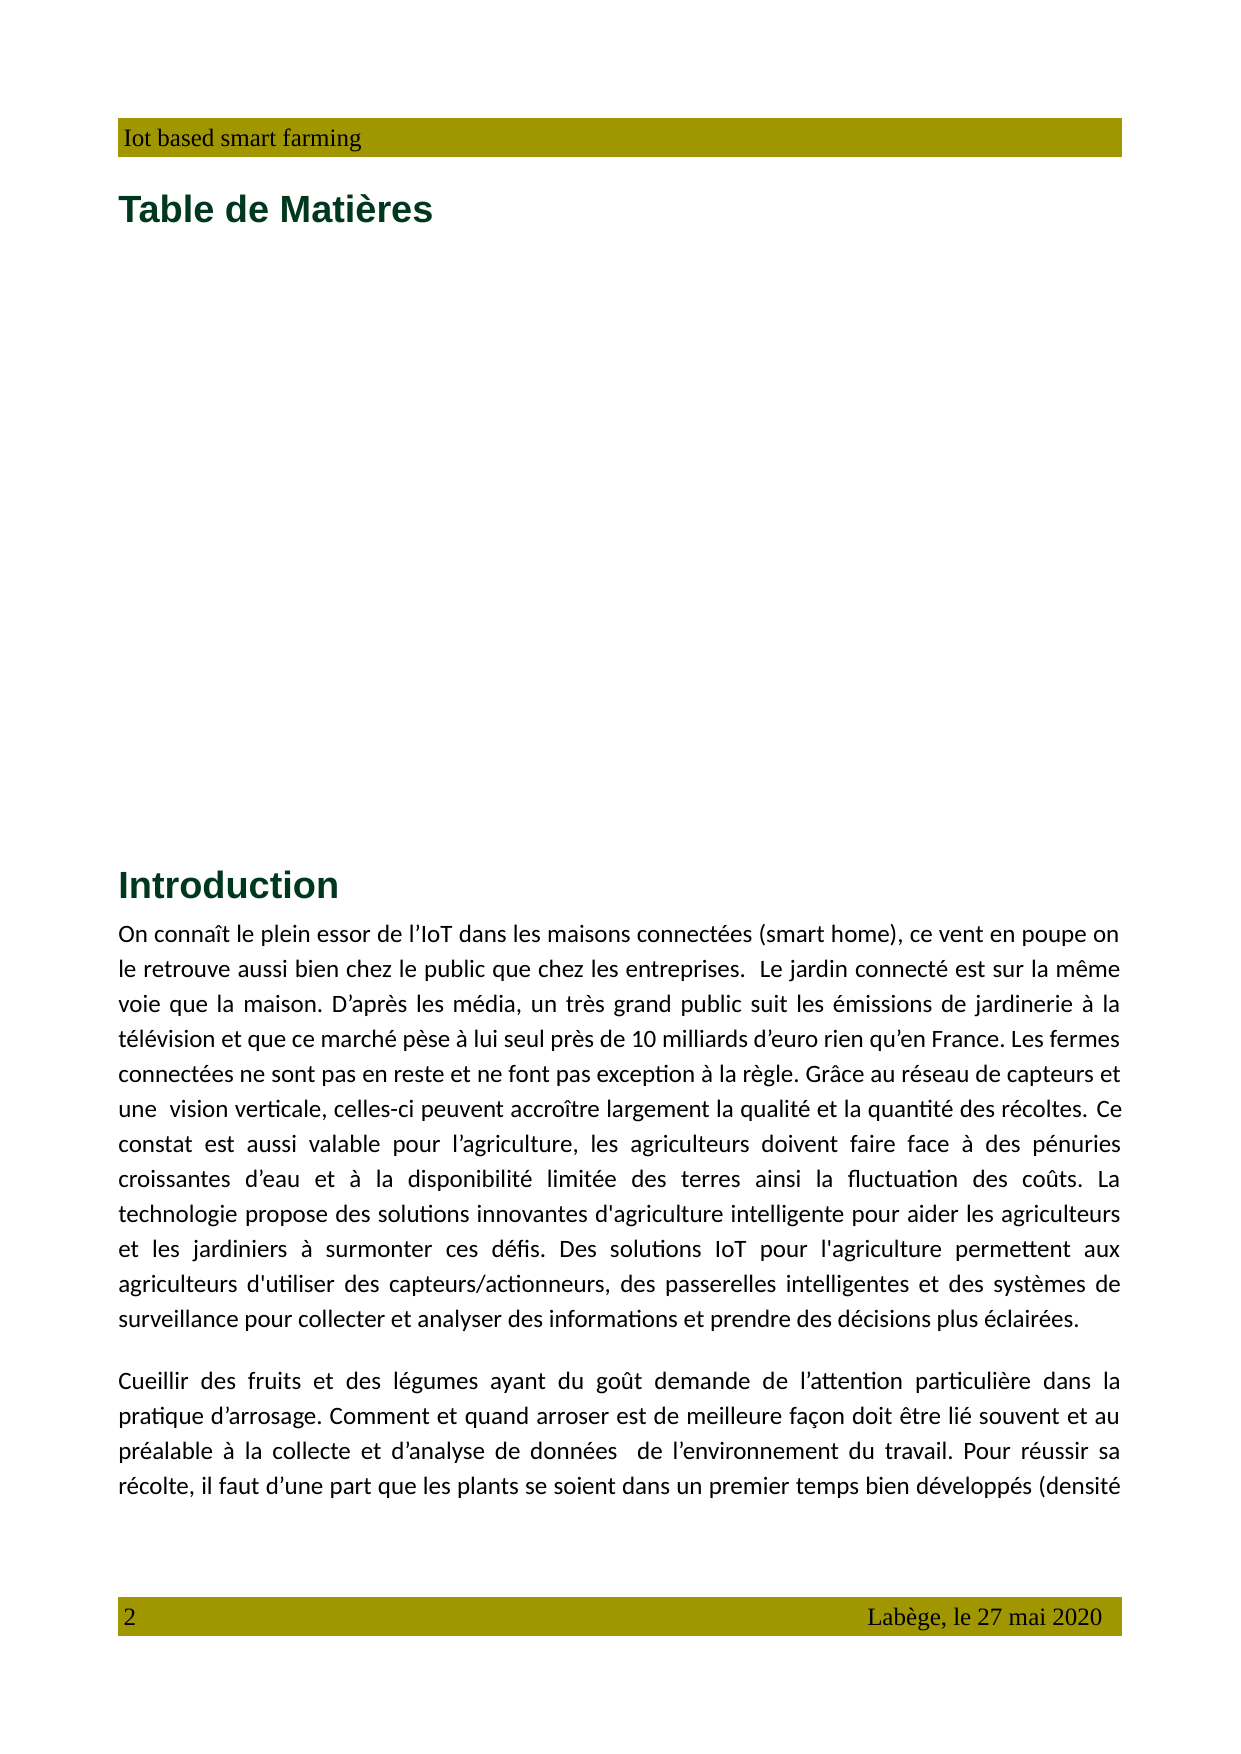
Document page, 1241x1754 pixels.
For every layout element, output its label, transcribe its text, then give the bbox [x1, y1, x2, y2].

subtitle Introduction [118, 862, 1122, 906]
subtitle Table de Matières [118, 187, 1122, 230]
text Cueillir des fruits et des légumes ayant du goût demande de l’attention particulière dans la pratique d’arrosage. Comment et quand arroser est de meilleure façon doit être lié souvent et au préalable à la collecte et d’analyse de données de l’environnement du travail. Pour réussir sa récolte, il faut d’une part que les plants se soient dans un premier temps bien développés (densité [118, 1365, 1122, 1500]
text On connaît le plein essor de l’IoT dans les maisons connectées (smart home), ce vent en poupe on le retrouve aussi bien chez le public que chez les entreprises. Le jardin connecté est sur la même voie que la maison. D’après les média, un très grand public suit les émissions de jardinerie à la télévision et que ce marché pèse à lui seul près de 10 milliards d’euro rien qu’en France. Les fermes connectées ne sont pas en reste et ne font pas exception à la règle. Grâce au réseau de capteurs et une vision verticale, celles-ci peuvent accroître largement la qualité et la quantité des récoltes. Ce constat est aussi valable pour l’agriculture, les agriculteurs doivent faire face à des pénuries croissantes d’eau et à la disponibilité limitée des terres ainsi la fluctuation des coûts. La technologie propose des solutions innovantes d'agriculture intelligente pour aider les agriculteurs et les jardiniers à surmonter ces défis. Des solutions IoT pour l'agriculture permettent aux agriculteurs d'utiliser des capteurs/actionneurs, des passerelles intelligentes et des systèmes de surveillance pour collecter et analyser des informations et prendre des décisions plus éclairées. [118, 918, 1122, 1334]
